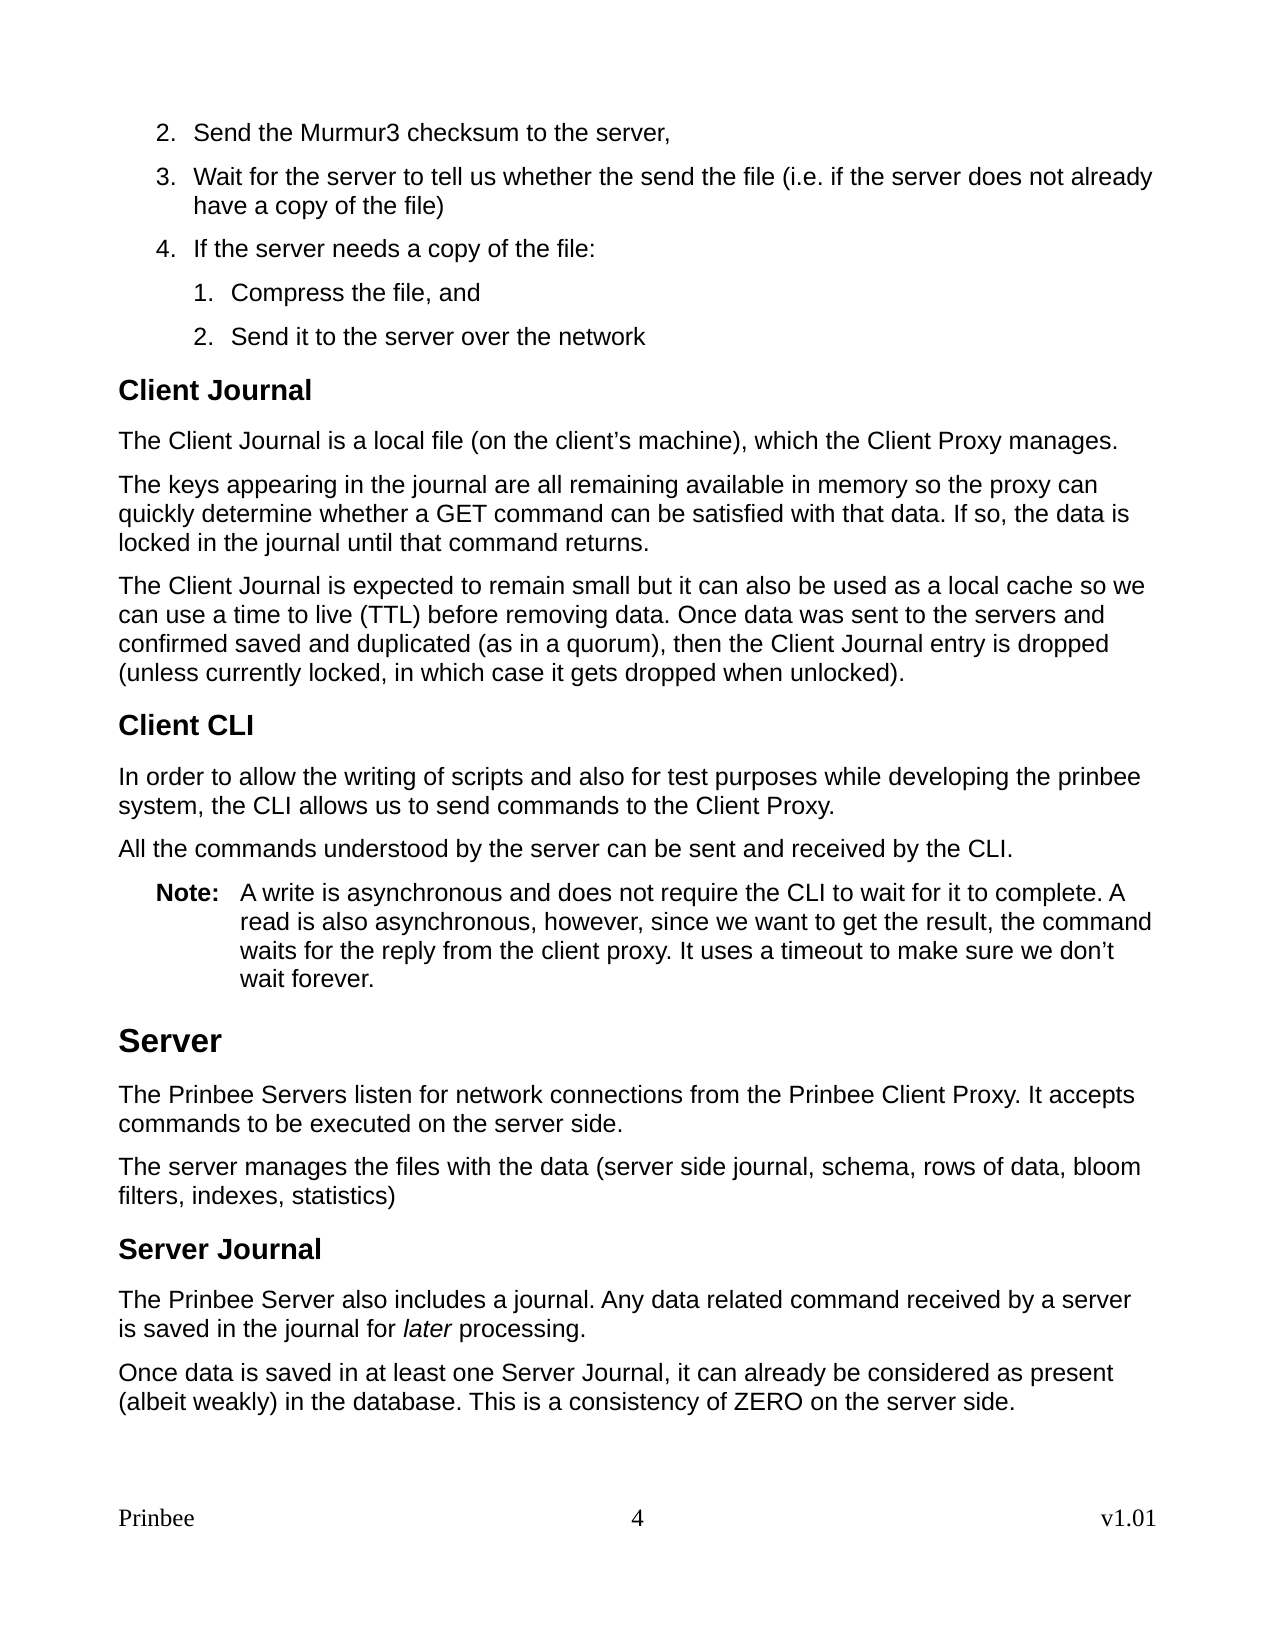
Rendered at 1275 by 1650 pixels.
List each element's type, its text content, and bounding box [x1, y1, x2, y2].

list Send the Murmur3 checksum to the server, [156, 118, 1157, 147]
text All the commands understood by the server can be sent and received by the CLI. [118, 834, 1157, 863]
subtitle Client CLI [118, 708, 1157, 742]
text The Client Journal is a local file (on the client’s machine), which the Client Proxy manages. [118, 426, 1157, 455]
text Once data is saved in at least one Server Journal, it can already be considered as present (albeit weakly) in the database. This is a consistency of ZERO on the server side. [118, 1358, 1157, 1416]
list Send it to the server over the network [193, 322, 1157, 351]
subtitle Client Journal [118, 373, 1157, 406]
list If the server needs a copy of the file: [156, 234, 1157, 263]
list Wait for the server to tell us whether the send the file (i.e. if the server does not already have a copy of the file) [156, 162, 1157, 219]
text The keys appearing in the journal are all remaining available in memory so the proxy can quickly determine whether a GET command can be satisfied with that data. If so, the data is locked in the journal until that command returns. [118, 470, 1157, 556]
text The Client Journal is expected to remain small but it can also be used as a local cache so we can use a time to live (TTL) before removing data. Once data was sent to the servers and confirmed saved and duplicated (as in a quorum), then the Client Journal entry is dropped (unless currently locked, in which case it gets dropped when unlocked). [118, 571, 1157, 686]
list Compress the file, and [193, 278, 1157, 307]
text Note: A write is asynchronous and does not require the CLI to wait for it to complete. A read is also asynchronous, however, since we want to get the result, the command waits for the reply from the client proxy. It uses a timeout to make sure we don’t wait forever. [156, 878, 1157, 993]
text The server manages the files with the data (server side journal, schema, rows of data, bloom filters, indexes, statistics) [118, 1152, 1157, 1210]
text The Prinbee Server also includes a journal. Any data related command received by a server is saved in the journal for later processing. [118, 1286, 1157, 1343]
subtitle Server [118, 1021, 1157, 1060]
text The Prinbee Servers listen for network connections from the Prinbee Client Proxy. It accepts commands to be executed on the server side. [118, 1080, 1157, 1137]
text In order to allow the writing of scripts and also for test purposes while developing the prinbee system, the CLI allows us to send commands to the Client Proxy. [118, 762, 1157, 819]
subtitle Server Journal [118, 1232, 1157, 1266]
